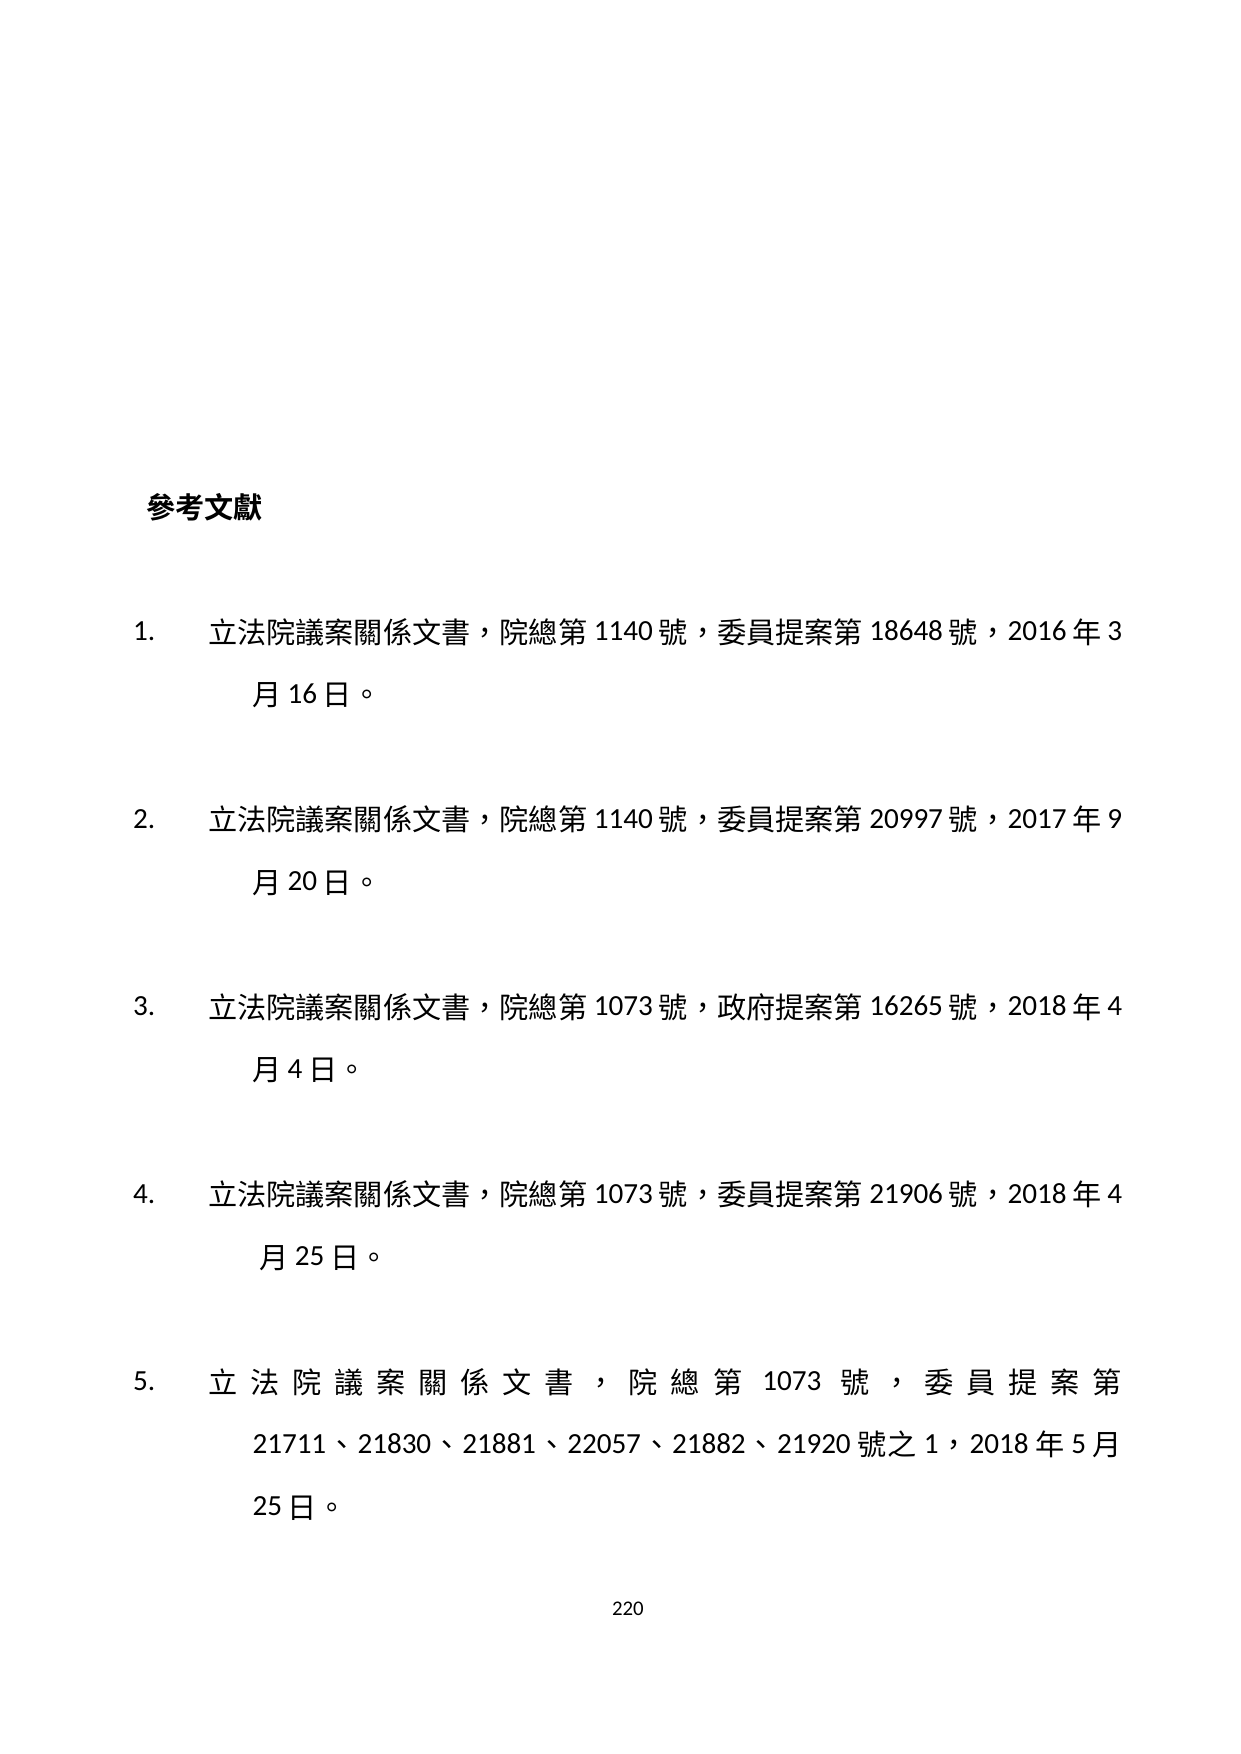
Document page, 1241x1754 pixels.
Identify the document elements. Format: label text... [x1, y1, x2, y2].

text 參考文獻 [133, 464, 1122, 526]
list 立法院議案關係文書，院總第1140號，委員提案第18648號，2016年3月16日。 [133, 589, 1122, 714]
list 立法院議案關係文書，院總第1073號，政府提案第16265號，2018年4月4日。 [133, 964, 1122, 1089]
list 立法院議案關係文書，院總第1073號，委員提案第21711、21830、21881、22057、21882、21920號之1，2018年5月25日。 [133, 1339, 1122, 1526]
list 立法院議案關係文書，院總第1073號，委員提案第21906號，2018年4月25日。 [133, 1151, 1122, 1276]
list 立法院議案關係文書，院總第1140號，委員提案第20997號，2017年9月20日。 [133, 776, 1122, 901]
